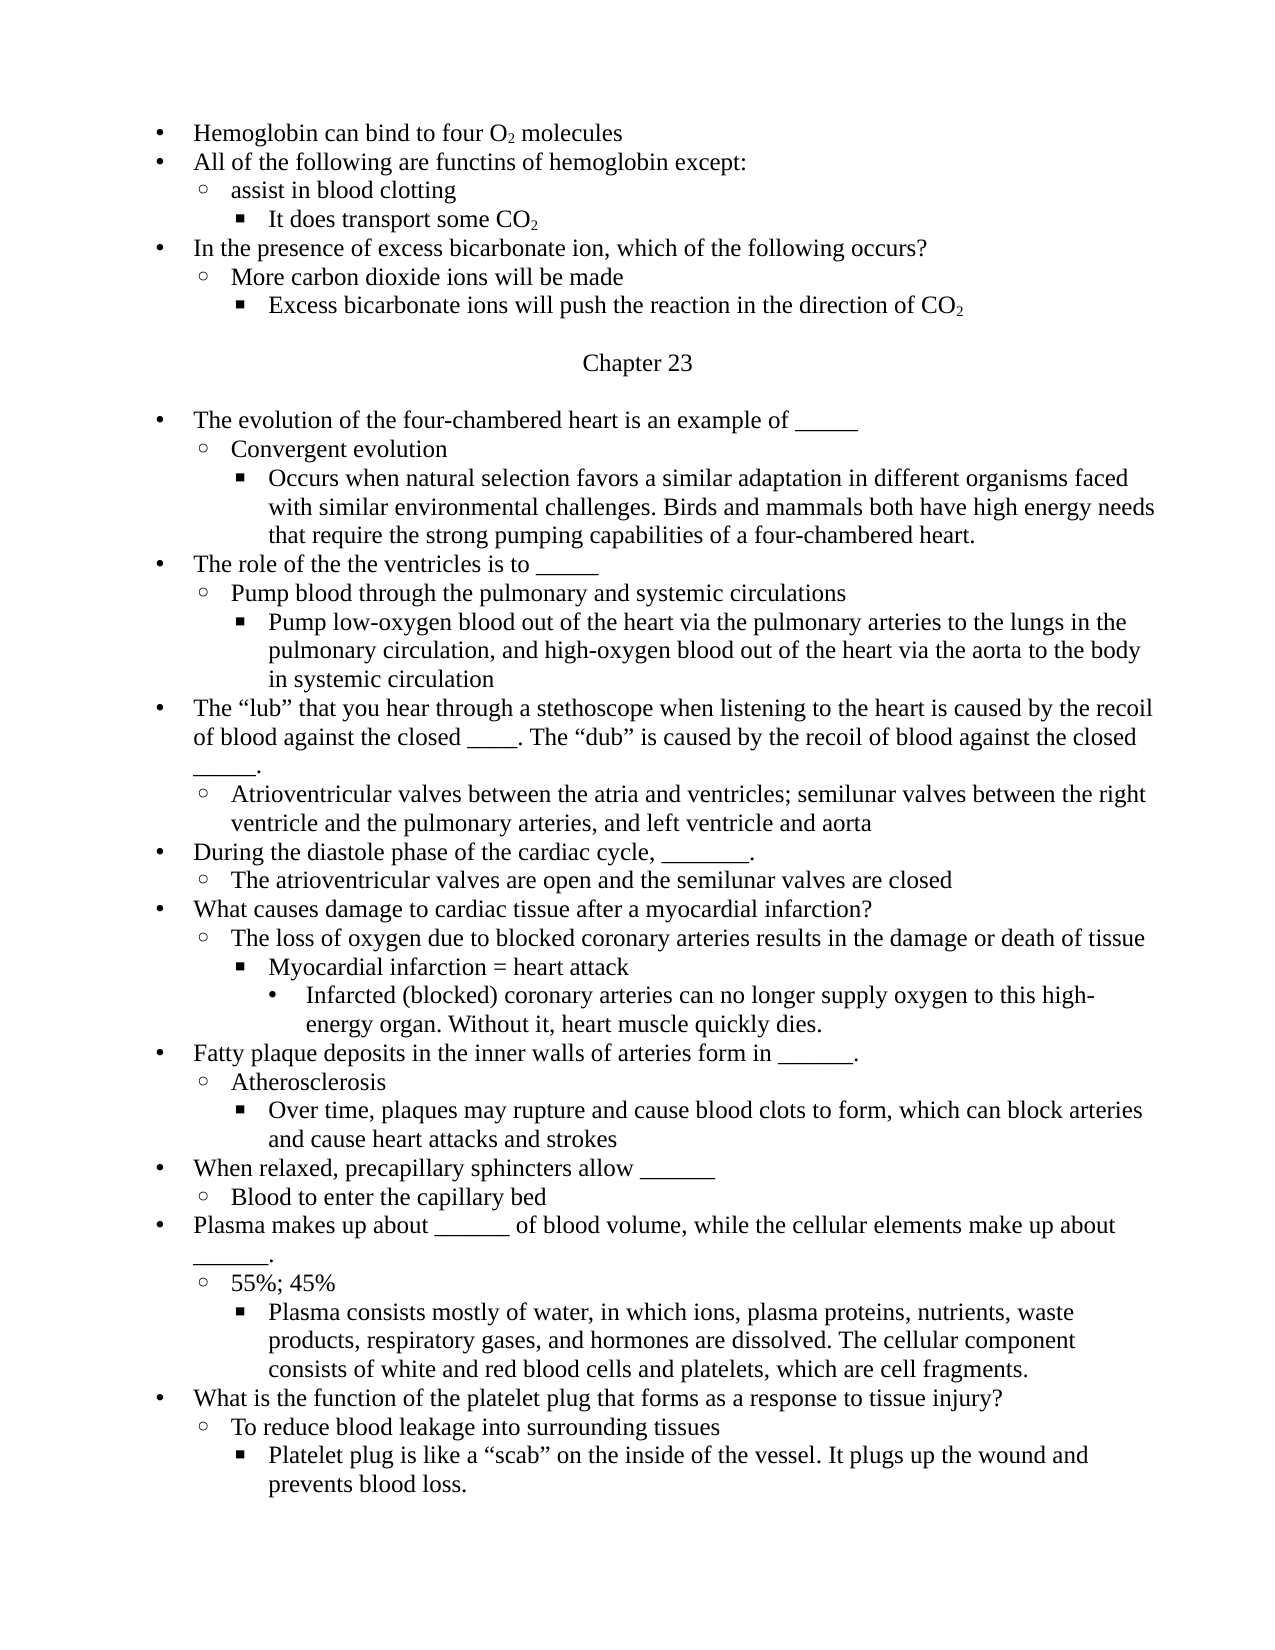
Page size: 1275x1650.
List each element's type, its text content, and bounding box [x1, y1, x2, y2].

list Convergent evolution [193, 434, 1157, 463]
list During the diastole phase of the cardiac cycle, _______. [156, 837, 1157, 866]
list The “lub” that you hear through a stethoscope when listening to the heart is caused by the recoil of blood against the closed ____. The “dub” is caused by the recoil of blood against the closed _____. [156, 693, 1157, 779]
list The atrioventricular valves are open and the semilunar valves are closed [193, 866, 1157, 894]
list In the presence of excess bicarbonate ion, which of the following occurs? [156, 233, 1157, 262]
list Plasma makes up about ______ of blood volume, while the cellular elements make up about ______. [156, 1211, 1157, 1268]
list The loss of oxygen due to blocked coronary arteries results in the damage or death of tissue [193, 923, 1157, 952]
list Atrioventricular valves between the atria and ventricles; semilunar valves between the right ventricle and the pulmonary arteries, and left ventricle and aorta [193, 779, 1157, 837]
list Occurs when natural selection favors a similar adaptation in different organisms faced with similar environmental challenges. Birds and mammals both have high energy needs that require the strong pumping capabilities of a four-chambered heart. [231, 463, 1157, 549]
list Over time, plaques may rupture and cause blood clots to form, which can block arteries and cause heart attacks and strokes [231, 1096, 1157, 1153]
text Chapter 23 [118, 348, 1157, 377]
list All of the following are functins of hemoglobin except: [156, 147, 1157, 176]
list Myocardial infarction = heart attack [231, 952, 1157, 981]
list assist in blood clotting [193, 176, 1157, 204]
list Pump blood through the pulmonary and systemic circulations [193, 578, 1157, 607]
list What causes damage to cardiac tissue after a myocardial infarction? [156, 894, 1157, 923]
list Excess bicarbonate ions will push the reaction in the direction of CO2 [231, 291, 1157, 319]
list Hemoglobin can bind to four O2 molecules [156, 118, 1157, 147]
list Blood to enter the capillary bed [193, 1182, 1157, 1211]
list More carbon dioxide ions will be made [193, 262, 1157, 291]
list When relaxed, precapillary sphincters allow ______ [156, 1153, 1157, 1182]
list Atherosclerosis [193, 1067, 1157, 1096]
list Platelet plug is like a “scab” on the inside of the vessel. It plugs up the wound and prevents blood loss. [231, 1441, 1157, 1498]
list The role of the the ventricles is to _____ [156, 549, 1157, 578]
list What is the function of the platelet plug that forms as a response to tissue injury? [156, 1383, 1157, 1412]
list Fatty plaque deposits in the inner walls of arteries form in ______. [156, 1038, 1157, 1067]
list Infarcted (blocked) coronary arteries can no longer supply oxygen to this high-energy organ. Without it, heart muscle quickly dies. [268, 981, 1157, 1038]
list The evolution of the four-chambered heart is an example of _____ [156, 406, 1157, 434]
list Plasma consists mostly of water, in which ions, plasma proteins, nutrients, waste products, respiratory gases, and hormones are dissolved. The cellular component consists of white and red blood cells and platelets, which are cell fragments. [231, 1297, 1157, 1383]
list Pump low-oxygen blood out of the heart via the pulmonary arteries to the lungs in the pulmonary circulation, and high-oxygen blood out of the heart via the aorta to the body in systemic circulation [231, 607, 1157, 693]
list To reduce blood leakage into surrounding tissues [193, 1412, 1157, 1441]
list 55%; 45% [193, 1268, 1157, 1297]
list It does transport some CO2 [231, 204, 1157, 233]
